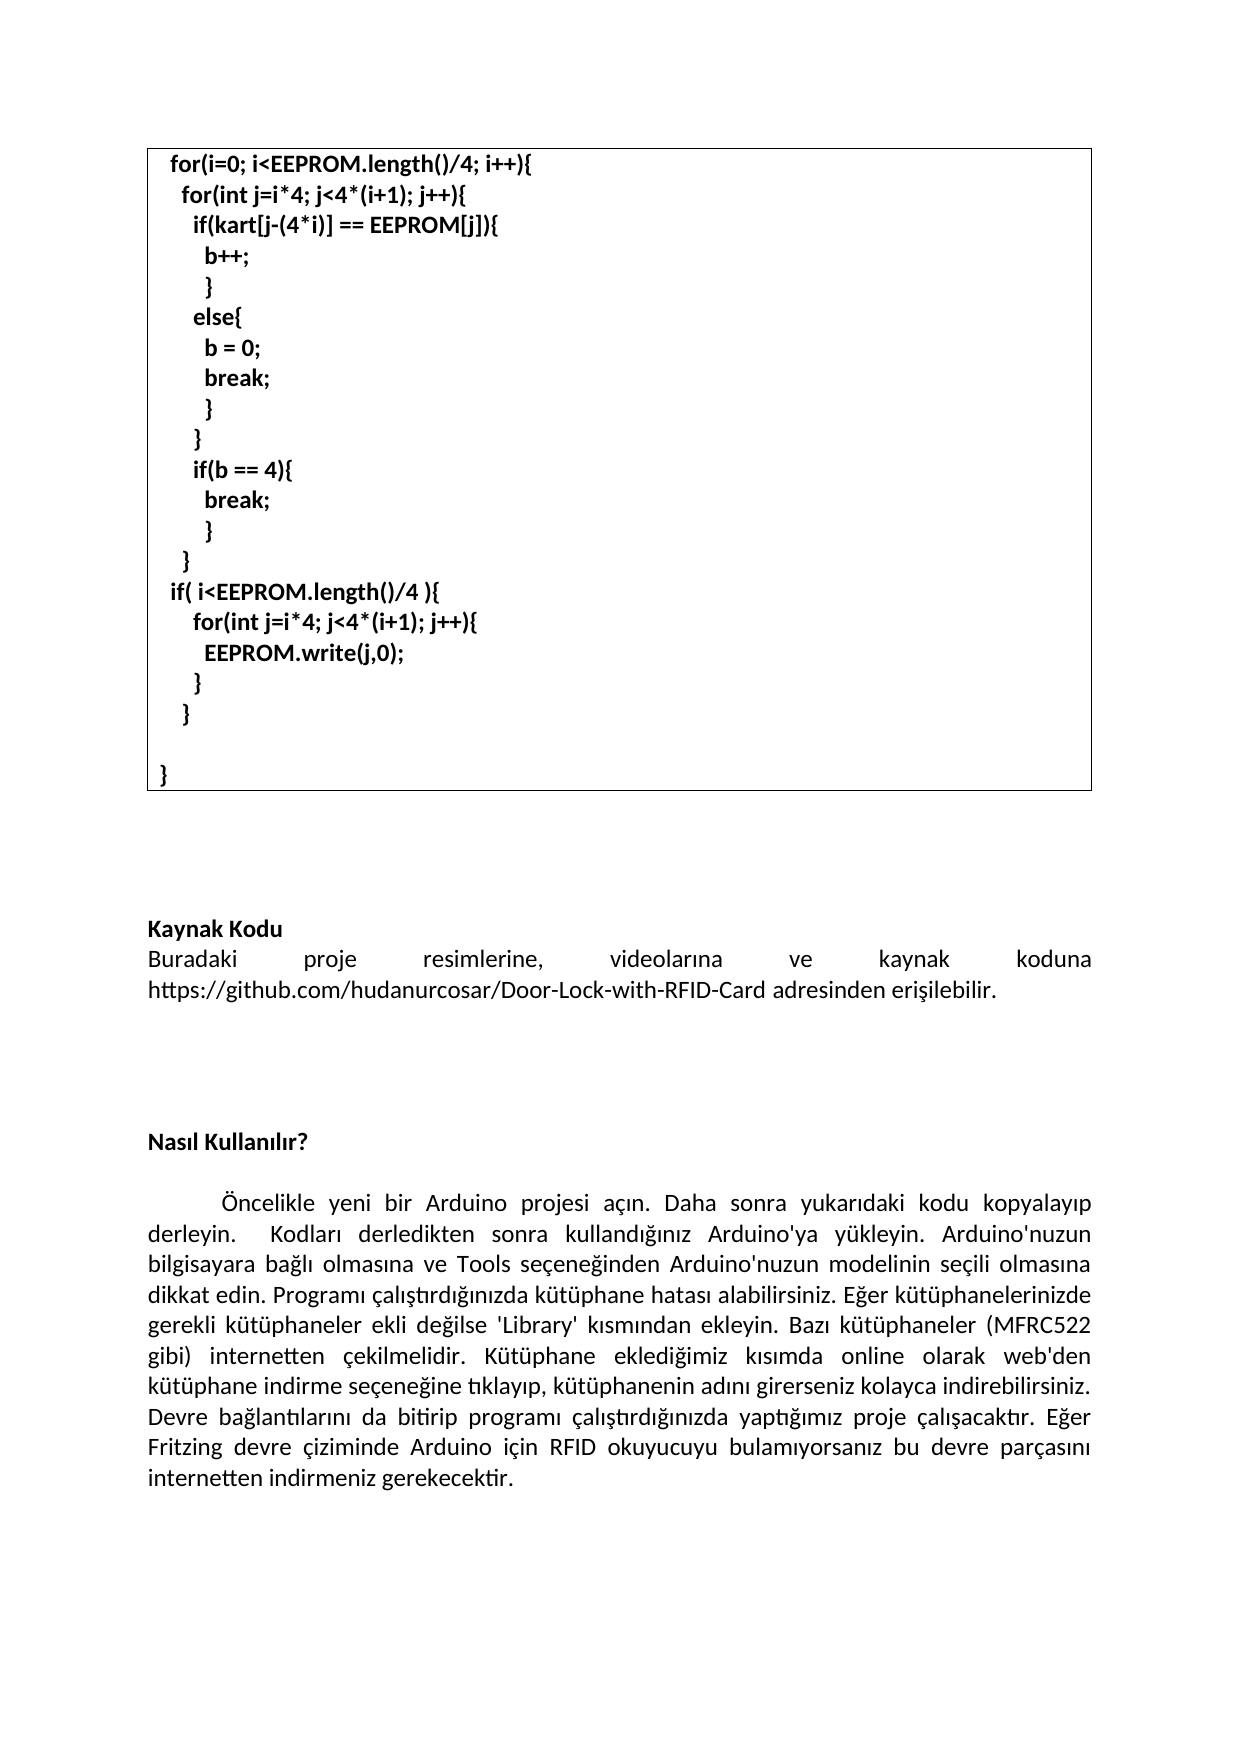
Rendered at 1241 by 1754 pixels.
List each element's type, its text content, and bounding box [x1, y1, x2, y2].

text Nasıl Kullanılır? [148, 1126, 1093, 1157]
text Buradaki proje resimlerine, videolarına ve kaynak koduna https://github.com/hudanurcosar/Door-Lock-with-RFID-Card adresinden erişilebilir. [148, 943, 1093, 1004]
table_header for(i=0; i<EEPROM.length()/4; i++){ for(int j=i*4; j<4*(i+1); j++){ if(kart[j-(4*i)] == EEPROM[j]){ b++; } else{ b = 0; break; } } if(b == 4){ break; } } if( i<EEPROM.length()/4 ){ for(int j=i*4; j<4*(i+1); j++){ EEPROM.write(j,0); } } } [148, 149, 1091, 789]
text Öncelikle yeni bir Arduino projesi açın. Daha sonra yukarıdaki kodu kopyalayıp derleyin. Kodları derledikten sonra kullandığınız Arduino'ya yükleyin. Arduino'nuzun bilgisayara bağlı olmasına ve Tools seçeneğinden Arduino'nuzun modelinin seçili olmasına dikkat edin. Programı çalıştırdığınızda kütüphane hatası alabilirsiniz. Eğer kütüphanelerinizde gerekli kütüphaneler ekli değilse 'Library' kısmından ekleyin. Bazı kütüphaneler (MFRC522 gibi) internetten çekilmelidir. Kütüphane eklediğimiz kısımda online olarak web'den kütüphane indirme seçeneğine tıklayıp, kütüphanenin adını girerseniz kolayca indirebilirsiniz. Devre bağlantılarını da bitirip programı çalıştırdığınızda yaptığımız proje çalışacaktır. Eğer Fritzing devre çiziminde Arduino için RFID okuyucuyu bulamıyorsanız bu devre parçasını internetten indirmeniz gerekecektir. [148, 1187, 1093, 1493]
text Kaynak Kodu [148, 913, 1093, 943]
